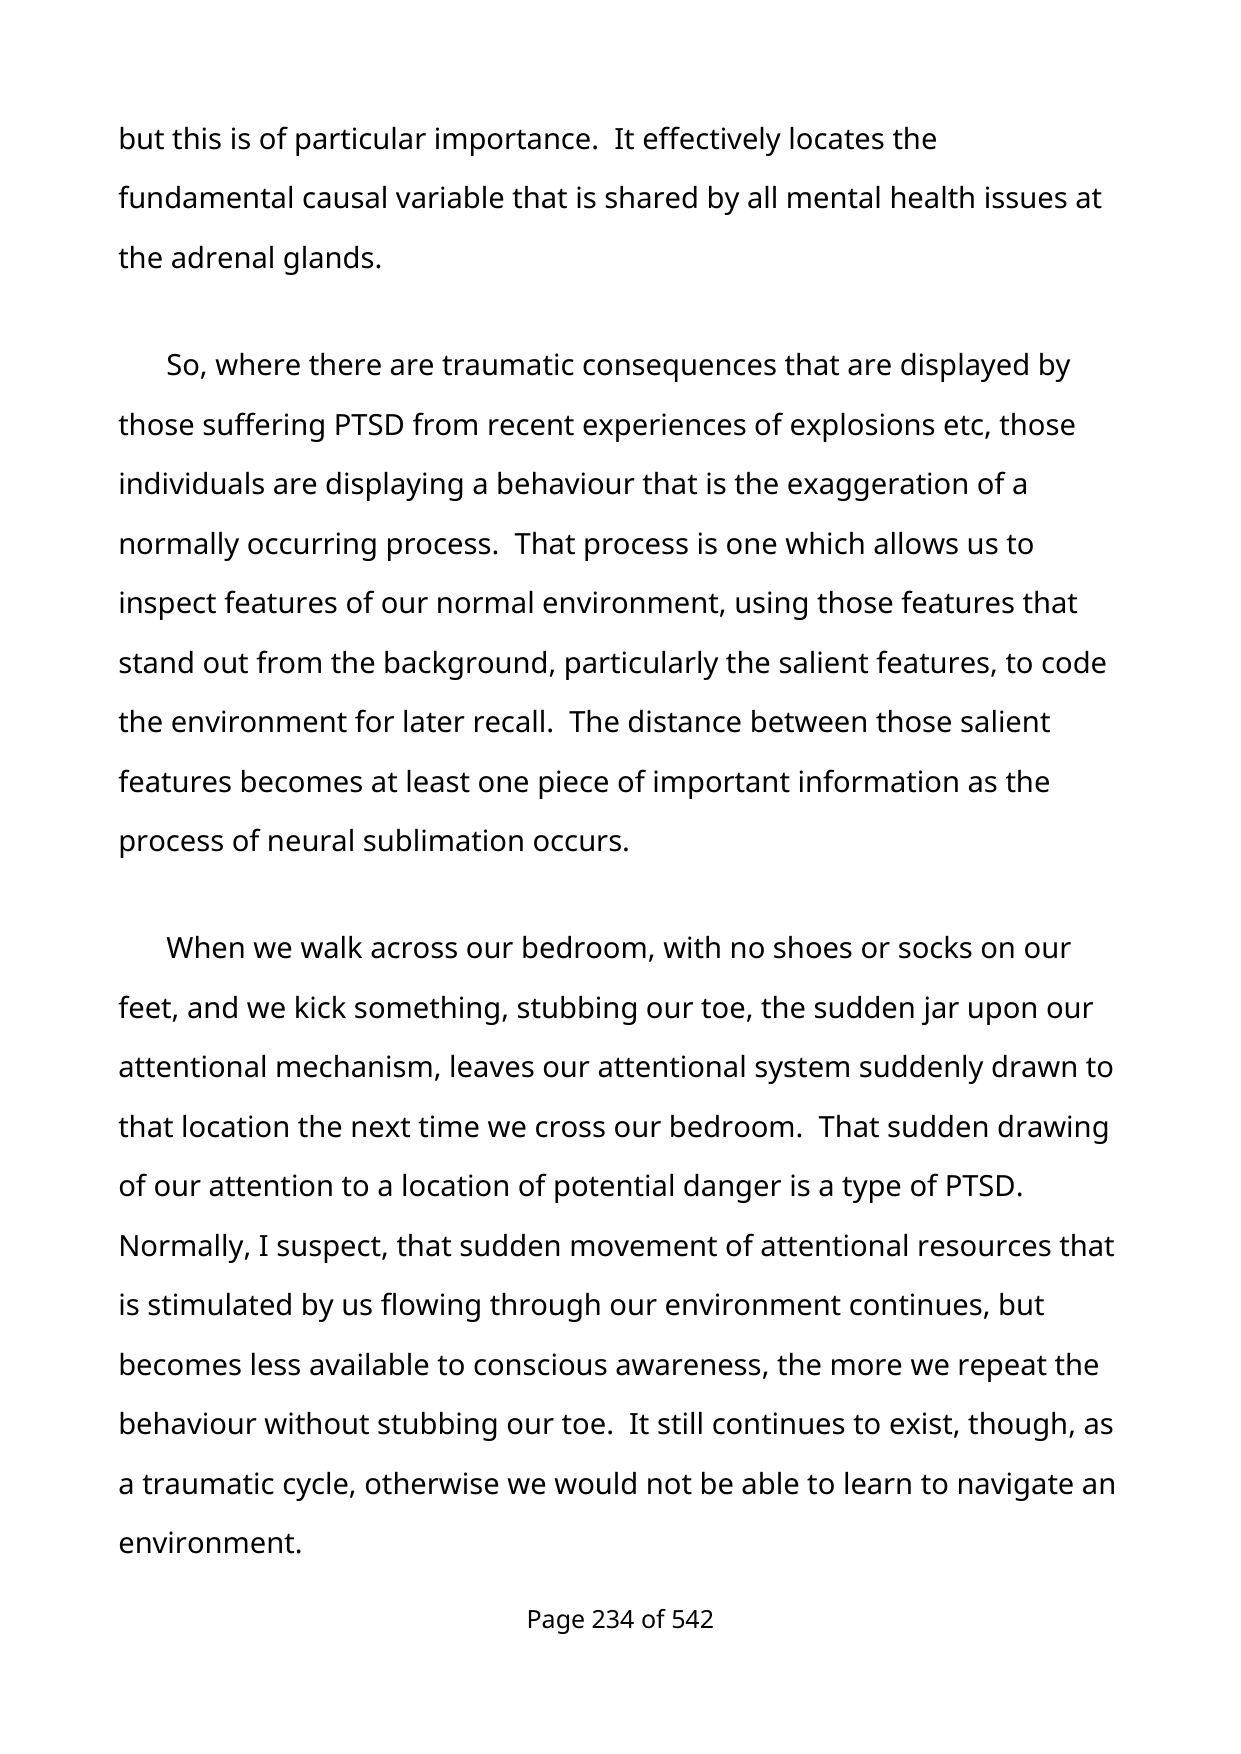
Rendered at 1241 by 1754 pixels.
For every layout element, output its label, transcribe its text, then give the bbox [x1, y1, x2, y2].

text So, where there are traumatic consequences that are displayed by those suffering PTSD from recent experiences of explosions etc, those individuals are displaying a behaviour that is the exaggeration of a normally occurring process. That process is one which allows us to inspect features of our normal environment, using those features that stand out from the background, particularly the salient features, to code the environment for later recall. The distance between those salient features becomes at least one piece of important information as the process of neural sublimation occurs. [118, 344, 1122, 860]
text but this is of particular importance. It effectively locates the fundamental causal variable that is shared by all mental health issues at the adrenal glands. [118, 118, 1122, 277]
text When we walk across our bedroom, with no shoes or socks on our feet, and we kick something, stubbing our toe, the sudden jar upon our attentional mechanism, leaves our attentional system suddenly drawn to that location the next time we cross our bedroom. That sudden drawing of our attention to a location of potential danger is a type of PTSD. Normally, I suspect, that sudden movement of attentional resources that is stimulated by us flowing through our environment continues, but becomes less available to conscious awareness, the more we repeat the behaviour without stubbing our toe. It still continues to exist, though, as a traumatic cycle, otherwise we would not be able to learn to navigate an environment. [118, 928, 1122, 1562]
